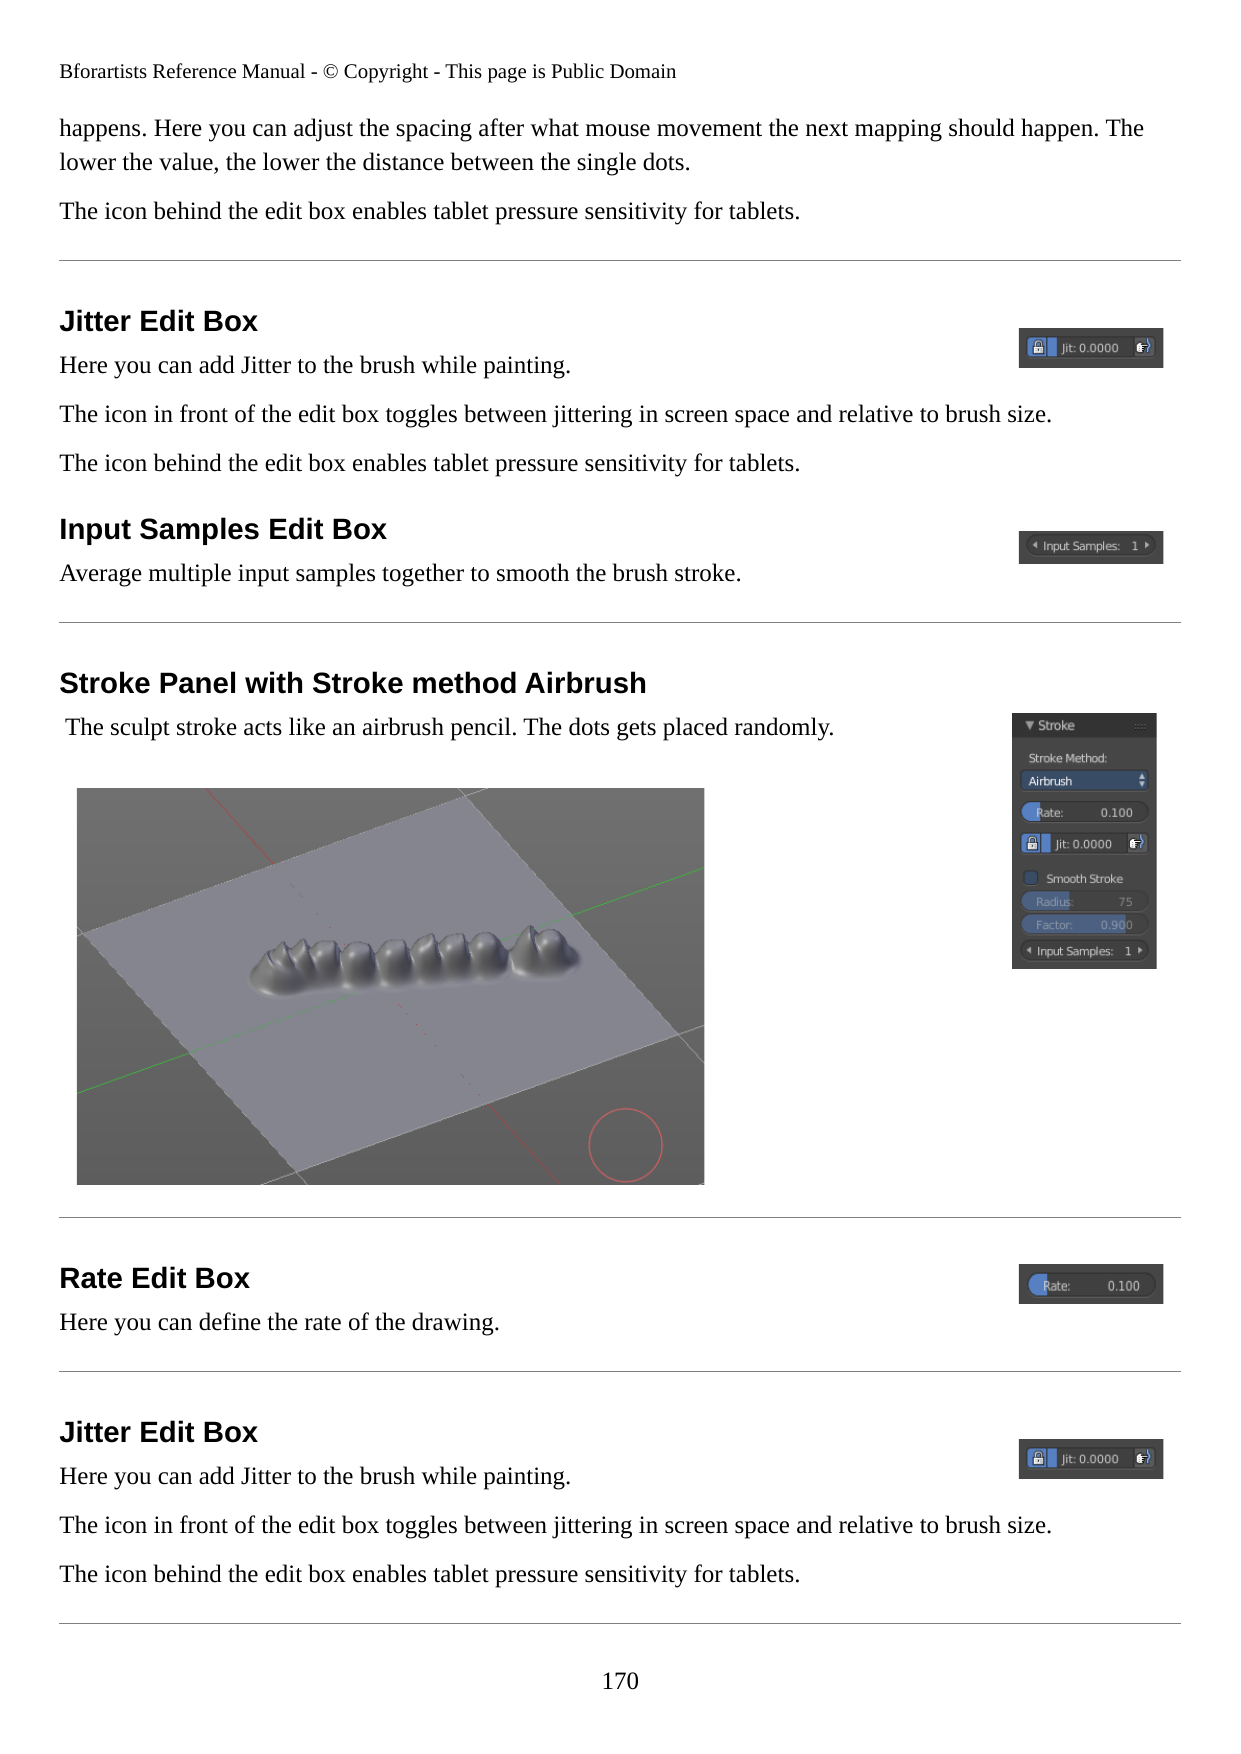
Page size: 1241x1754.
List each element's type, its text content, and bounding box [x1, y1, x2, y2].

text Here you can define the rate of the drawing. [59, 1307, 1181, 1336]
text Average multiple input samples together to smooth the brush stroke. [59, 558, 1181, 587]
subtitle Jitter Edit Box [59, 304, 1181, 338]
text The icon in front of the edit box toggles between jittering in screen space and relative to brush size. [59, 399, 1181, 428]
text Here you can add Jitter to the brush while painting. [59, 350, 1181, 379]
text The icon in front of the edit box toggles between jittering in screen space and relative to brush size. [59, 1510, 1181, 1539]
picture [1018, 531, 1164, 564]
picture [1018, 1264, 1164, 1304]
subtitle Stroke Panel with Stroke method Airbrush [59, 666, 1181, 700]
picture [1012, 713, 1157, 969]
text The icon behind the edit box enables tablet pressure sensitivity for tablets. [59, 448, 1181, 477]
text The icon behind the edit box enables tablet pressure sensitivity for tablets. [59, 1559, 1181, 1588]
text Here you can add Jitter to the brush while painting. [59, 1461, 1181, 1490]
picture [1018, 328, 1164, 368]
subtitle Rate Edit Box [59, 1261, 1181, 1295]
picture [1018, 1439, 1164, 1479]
subtitle Input Samples Edit Box [59, 512, 1181, 546]
text The icon behind the edit box enables tablet pressure sensitivity for tablets. [59, 196, 1181, 225]
text happens. Here you can adjust the spacing after what mouse movement the next mapping should happen. The lower the value, the lower the distance between the single dots. [59, 113, 1181, 176]
picture [76, 788, 705, 1185]
text The sculpt stroke acts like an airbrush pencil. The dots gets placed randomly. [59, 712, 1181, 741]
subtitle Jitter Edit Box [59, 1415, 1181, 1449]
